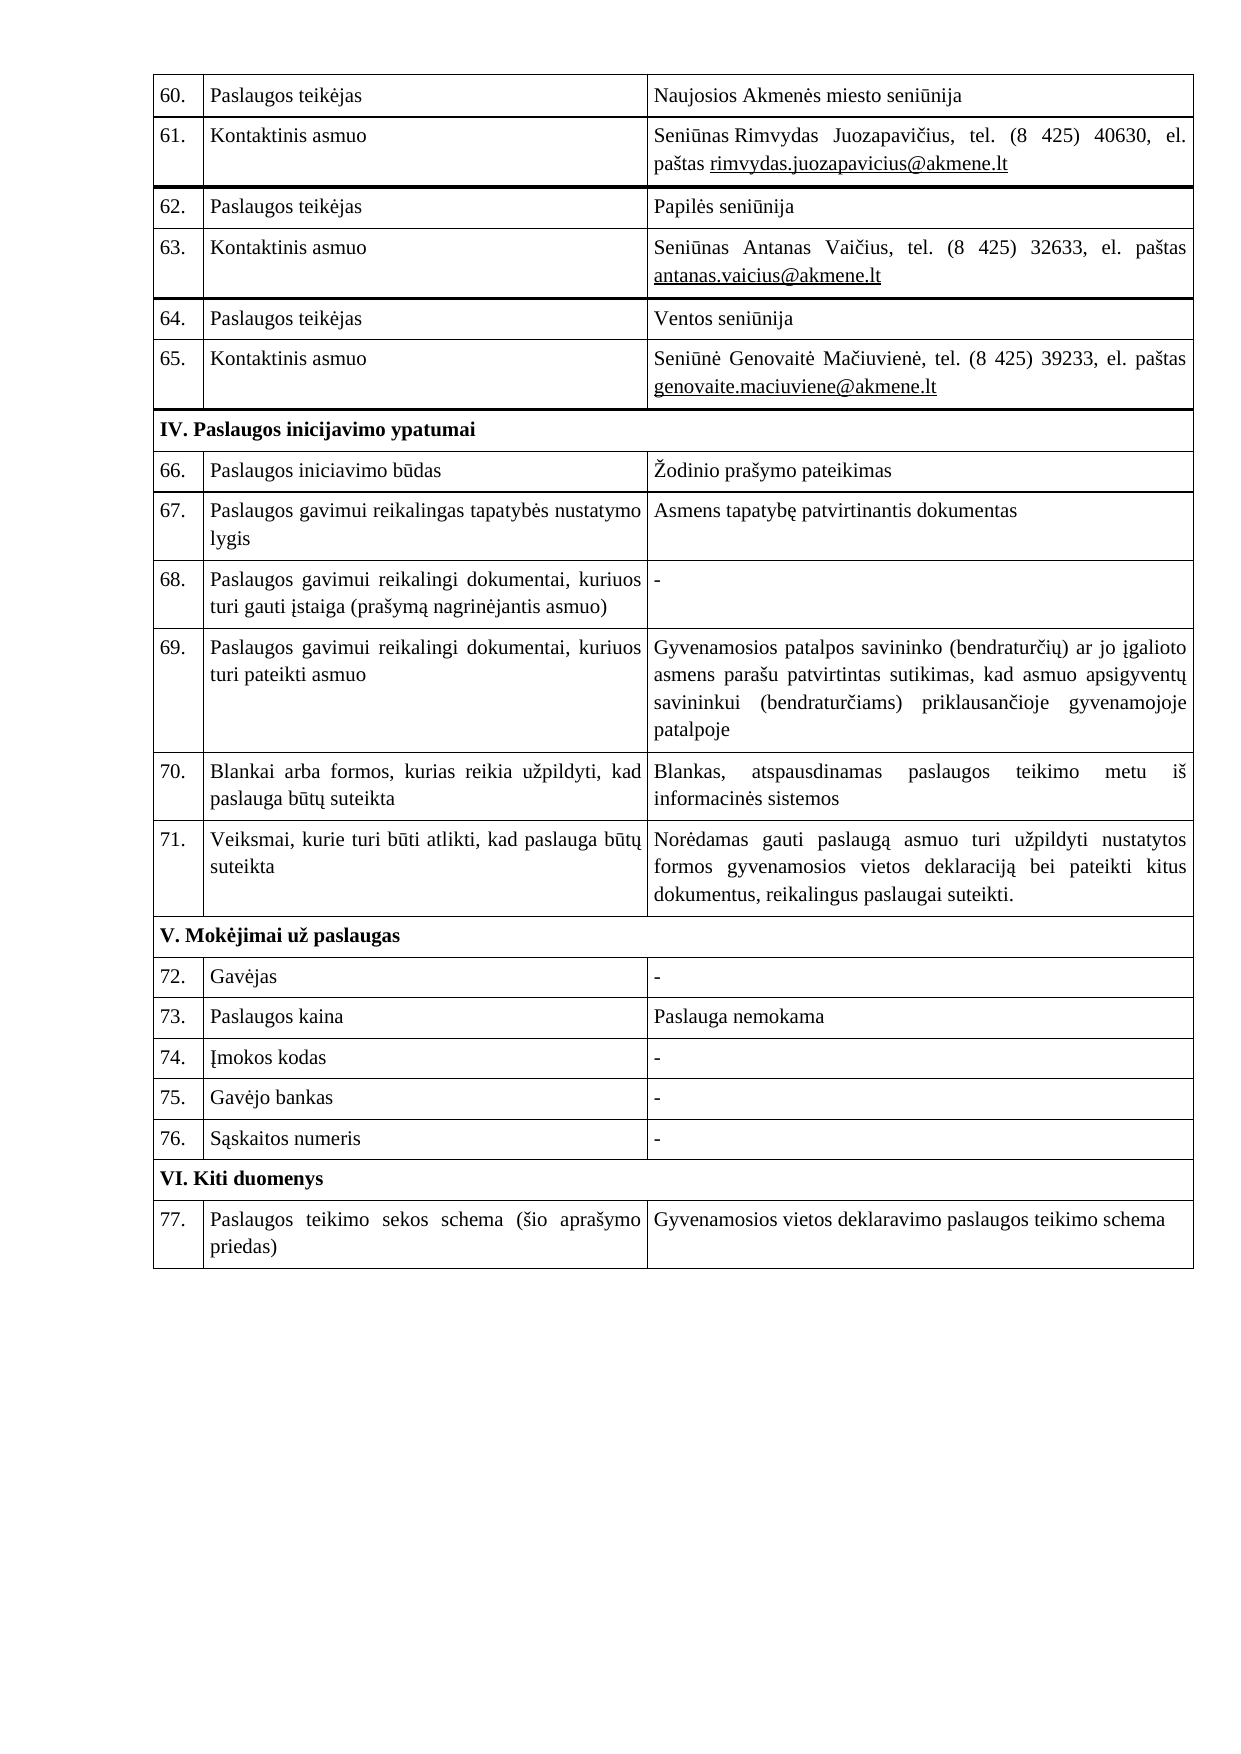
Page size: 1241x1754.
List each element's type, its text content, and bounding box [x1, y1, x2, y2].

table_cell 68. [154, 561, 203, 628]
table_cell - [648, 1120, 1193, 1159]
table_cell Paslaugos gavimui reikalingi dokumentai, kuriuos turi pateikti asmuo [204, 629, 647, 752]
table_cell 71. [154, 821, 203, 916]
table_cell Paslaugos teikėjas [204, 300, 647, 339]
table_cell Seniūnas Rimvydas Juozapavičius, tel. (8 425) 40630, el. paštas rimvydas.juozapavicius@akmene.lt [648, 118, 1193, 185]
table_cell Įmokos kodas [204, 1039, 647, 1078]
table_cell Veiksmai, kurie turi būti atlikti, kad paslauga būtų suteikta [204, 821, 647, 916]
table_cell 72. [154, 958, 203, 997]
table_cell Gavėjas [204, 958, 647, 997]
table_cell Kontaktinis asmuo [204, 340, 647, 408]
table_cell Asmens tapatybę patvirtinantis dokumentas [648, 493, 1193, 559]
table_cell Seniūnas Antanas Vaičius, tel. (8 425) 32633, el. paštas antanas.vaicius@akmene.lt [648, 229, 1193, 297]
table_cell VI. Kiti duomenys [154, 1160, 1193, 1200]
table_cell - [648, 1039, 1193, 1078]
table_cell Paslaugos iniciavimo būdas [204, 452, 647, 491]
table_cell 70. [154, 753, 203, 820]
table_cell Paslaugos kaina [204, 998, 647, 1038]
table_cell Ventos seniūnija [648, 300, 1193, 339]
table_cell 61. [154, 118, 203, 185]
table_cell Paslaugos teikėjas [204, 75, 647, 116]
table_cell 67. [154, 493, 203, 559]
table_cell Papilės seniūnija [648, 189, 1193, 228]
table_cell Gavėjo bankas [204, 1079, 647, 1119]
table_cell 77. [154, 1201, 203, 1268]
table_cell Paslauga nemokama [648, 998, 1193, 1038]
table_cell 74. [154, 1039, 203, 1078]
table_cell Paslaugos gavimui reikalingas tapatybės nustatymo lygis [204, 493, 647, 559]
table_cell Kontaktinis asmuo [204, 118, 647, 185]
table_cell Sąskaitos numeris [204, 1120, 647, 1159]
table_cell 66. [154, 452, 203, 491]
table_cell 63. [154, 229, 203, 297]
table_cell Seniūnė Genovaitė Mačiuvienė, tel. (8 425) 39233, el. paštas genovaite.maciuviene@akmene.lt [648, 340, 1193, 408]
table_cell 64. [154, 300, 203, 339]
table_cell 65. [154, 340, 203, 408]
table_cell 76. [154, 1120, 203, 1159]
table_cell 73. [154, 998, 203, 1038]
table_cell Gyvenamosios vietos deklaravimo paslaugos teikimo schema [648, 1201, 1193, 1268]
table_cell IV. Paslaugos inicijavimo ypatumai [154, 411, 1193, 451]
table_cell Paslaugos gavimui reikalingi dokumentai, kuriuos turi gauti įstaiga (prašymą nagrinėjantis asmuo) [204, 561, 647, 628]
table_cell Paslaugos teikėjas [204, 189, 647, 228]
table_cell Gyvenamosios patalpos savininko (bendraturčių) ar jo įgalioto asmens parašu patvirtintas sutikimas, kad asmuo apsigyventų savininkui (bendraturčiams) priklausančioje gyvenamojoje patalpoje [648, 629, 1193, 752]
table_cell - [648, 561, 1193, 628]
table_cell 62. [154, 189, 203, 228]
table_cell Kontaktinis asmuo [204, 229, 647, 297]
table_cell Naujosios Akmenės miesto seniūnija [648, 75, 1193, 116]
table_cell V. Mokėjimai už paslaugas [154, 917, 1193, 957]
table_cell - [648, 1079, 1193, 1119]
table_cell Norėdamas gauti paslaugą asmuo turi užpildyti nustatytos formos gyvenamosios vietos deklaraciją bei pateikti kitus dokumentus, reikalingus paslaugai suteikti. [648, 821, 1193, 916]
table_cell 75. [154, 1079, 203, 1119]
table_cell Blankai arba formos, kurias reikia užpildyti, kad paslauga būtų suteikta [204, 753, 647, 820]
table_cell 69. [154, 629, 203, 752]
table_cell Žodinio prašymo pateikimas [648, 452, 1193, 491]
table_cell Paslaugos teikimo sekos schema (šio aprašymo priedas) [204, 1201, 647, 1268]
table_cell - [648, 958, 1193, 997]
table_cell 60. [154, 75, 203, 116]
table_cell Blankas, atspausdinamas paslaugos teikimo metu iš informacinės sistemos [648, 753, 1193, 820]
